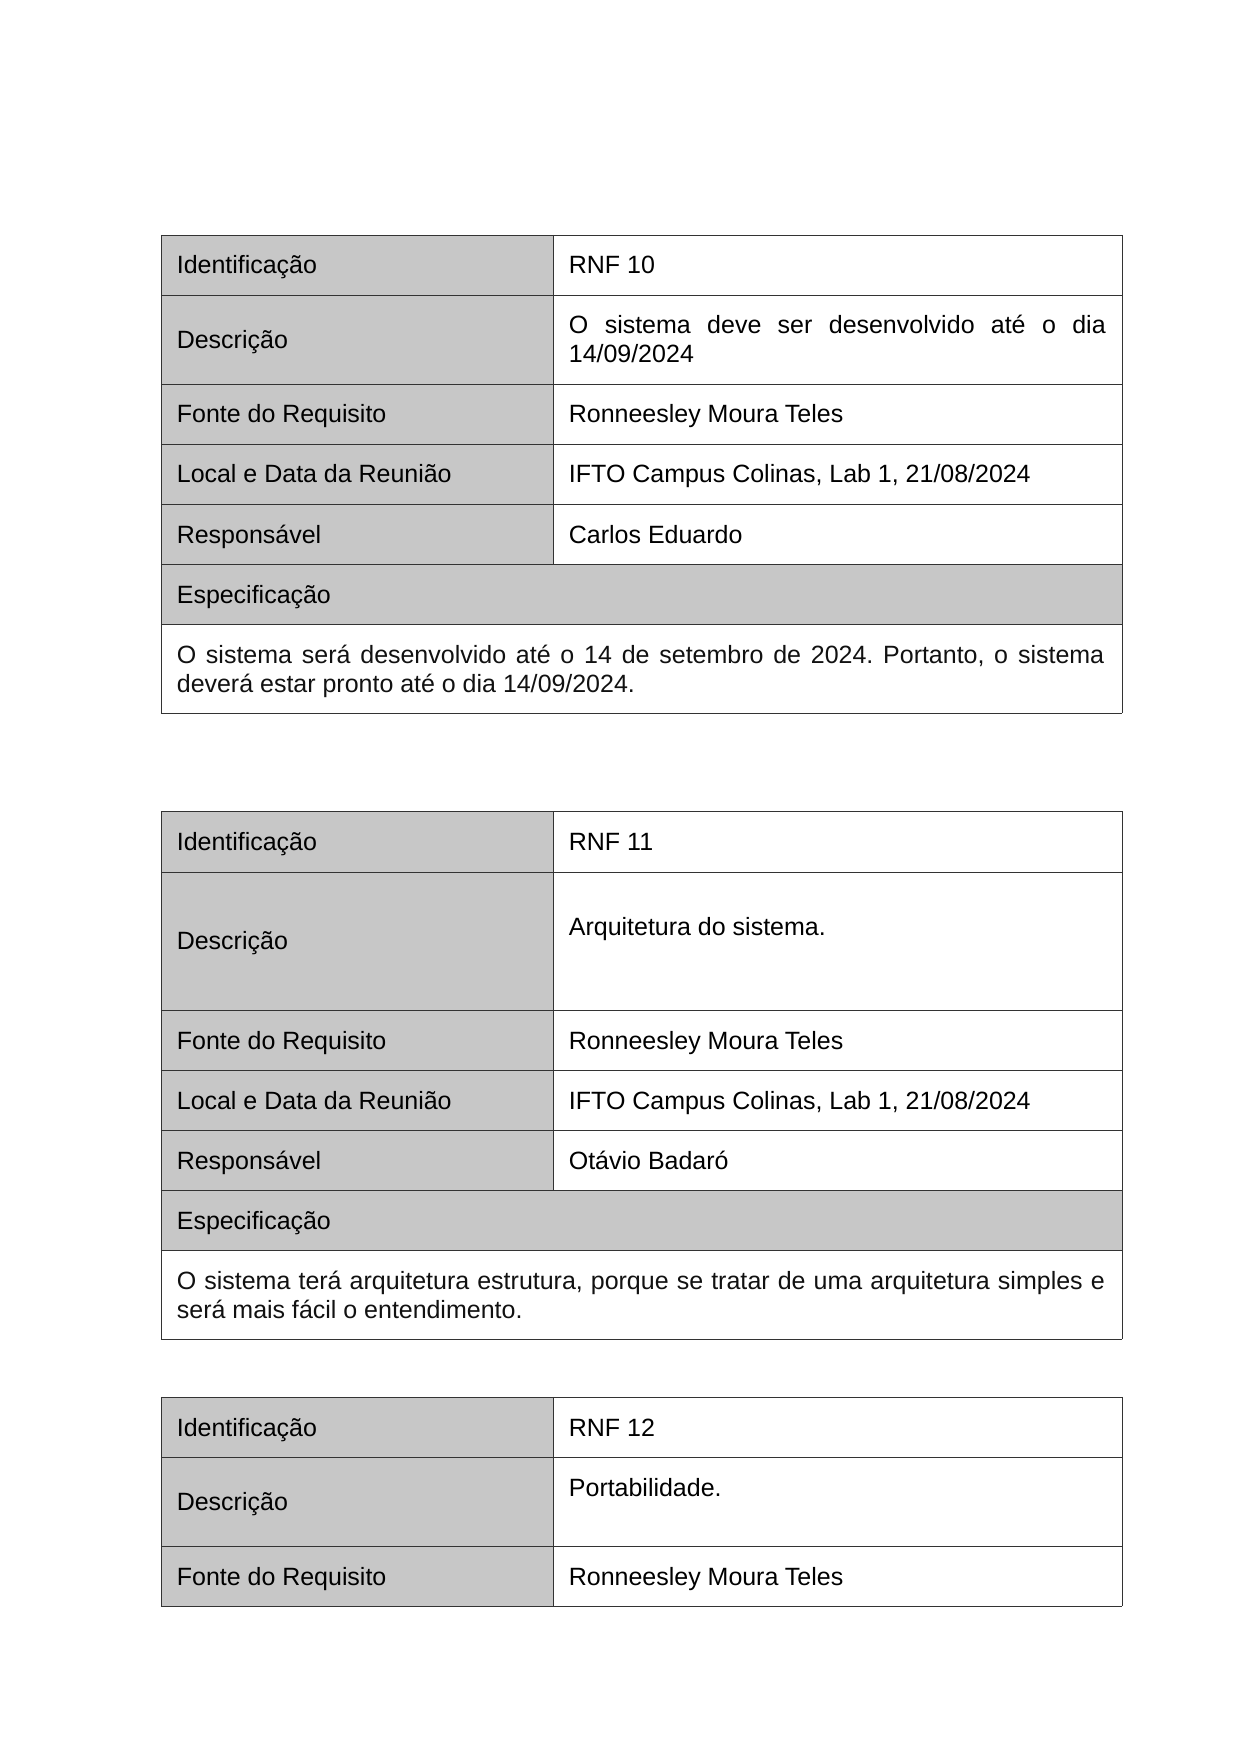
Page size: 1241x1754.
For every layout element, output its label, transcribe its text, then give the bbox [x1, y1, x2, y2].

table_cell Fonte do Requisito [162, 1547, 553, 1606]
table_cell Ronneesley Moura Teles [554, 1547, 1122, 1606]
table_header Identificação [162, 812, 553, 872]
table_cell IFTO Campus Colinas, Lab 1, 21/08/2024 [554, 445, 1122, 504]
table_cell Local e Data da Reunião [162, 445, 553, 504]
table_header RNF 10 [554, 236, 1122, 295]
table_cell IFTO Campus Colinas, Lab 1, 21/08/2024 [554, 1071, 1122, 1130]
table_cell Carlos Eduardo [554, 505, 1122, 564]
table_cell Descrição [162, 873, 553, 1010]
table_header RNF 12 [554, 1398, 1122, 1457]
table_cell Arquitetura do sistema. [554, 873, 1122, 1010]
table_cell O sistema será desenvolvido até o 14 de setembro de 2024. Portanto, o sistema deverá estar pronto até o dia 14/09/2024. [162, 625, 1122, 713]
table_cell Responsável [162, 1131, 553, 1190]
table_cell O sistema terá arquitetura estrutura, porque se tratar de uma arquitetura simples e será mais fácil o entendimento. [162, 1251, 1122, 1339]
table_cell Local e Data da Reunião [162, 1071, 553, 1130]
table_cell Fonte do Requisito [162, 1011, 553, 1070]
table_header Identificação [162, 236, 553, 295]
table_cell Descrição [162, 1458, 553, 1546]
table_cell Responsável [162, 505, 553, 564]
table_cell Ronneesley Moura Teles [554, 1011, 1122, 1070]
table_cell Fonte do Requisito [162, 385, 553, 444]
table_cell Especificação [162, 565, 1122, 624]
table_cell Ronneesley Moura Teles [554, 385, 1122, 444]
table_header Identificação [162, 1398, 553, 1457]
table_cell Especificação [162, 1191, 1122, 1250]
table_cell Descrição [162, 296, 553, 384]
table_header RNF 11 [554, 812, 1122, 872]
table_cell O sistema deve ser desenvolvido até o dia 14/09/2024 [554, 296, 1122, 384]
table_cell Portabilidade. [554, 1458, 1122, 1546]
table_cell Otávio Badaró [554, 1131, 1122, 1190]
